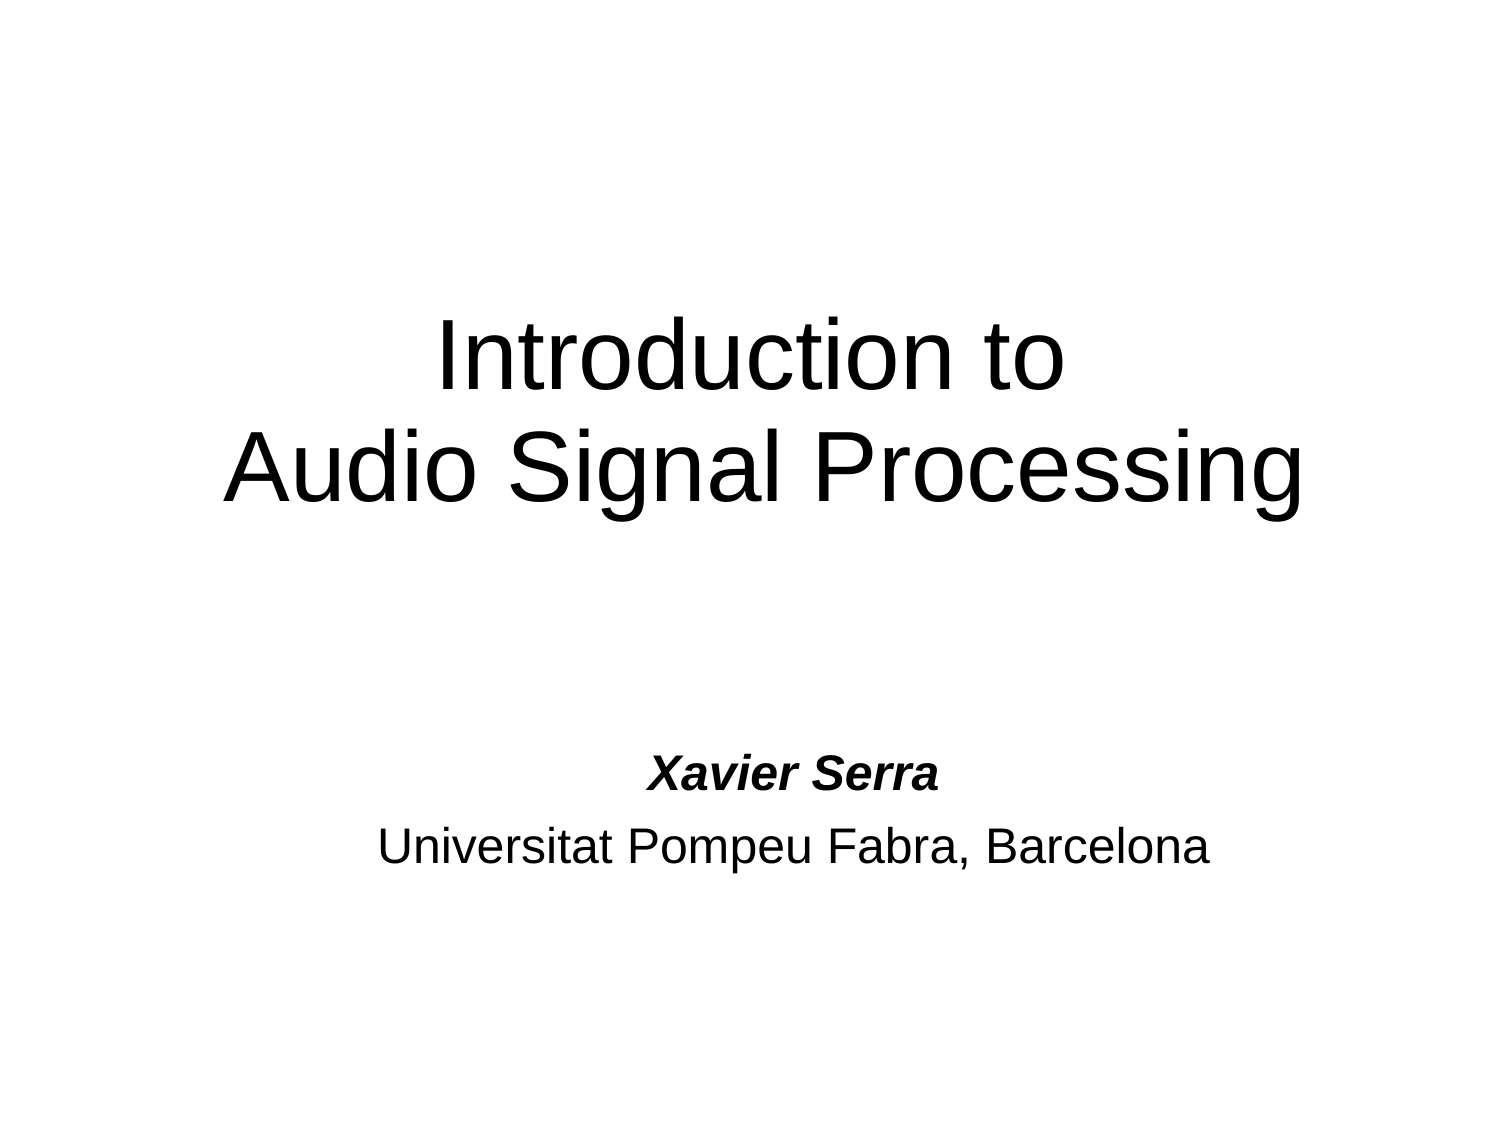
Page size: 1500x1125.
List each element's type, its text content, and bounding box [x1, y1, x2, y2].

text_box Xavier Serra Universitat Pompeu Fabra, Barcelona [337, 737, 1250, 915]
title Introduction to Audio Signal Processing [75, 221, 1456, 601]
